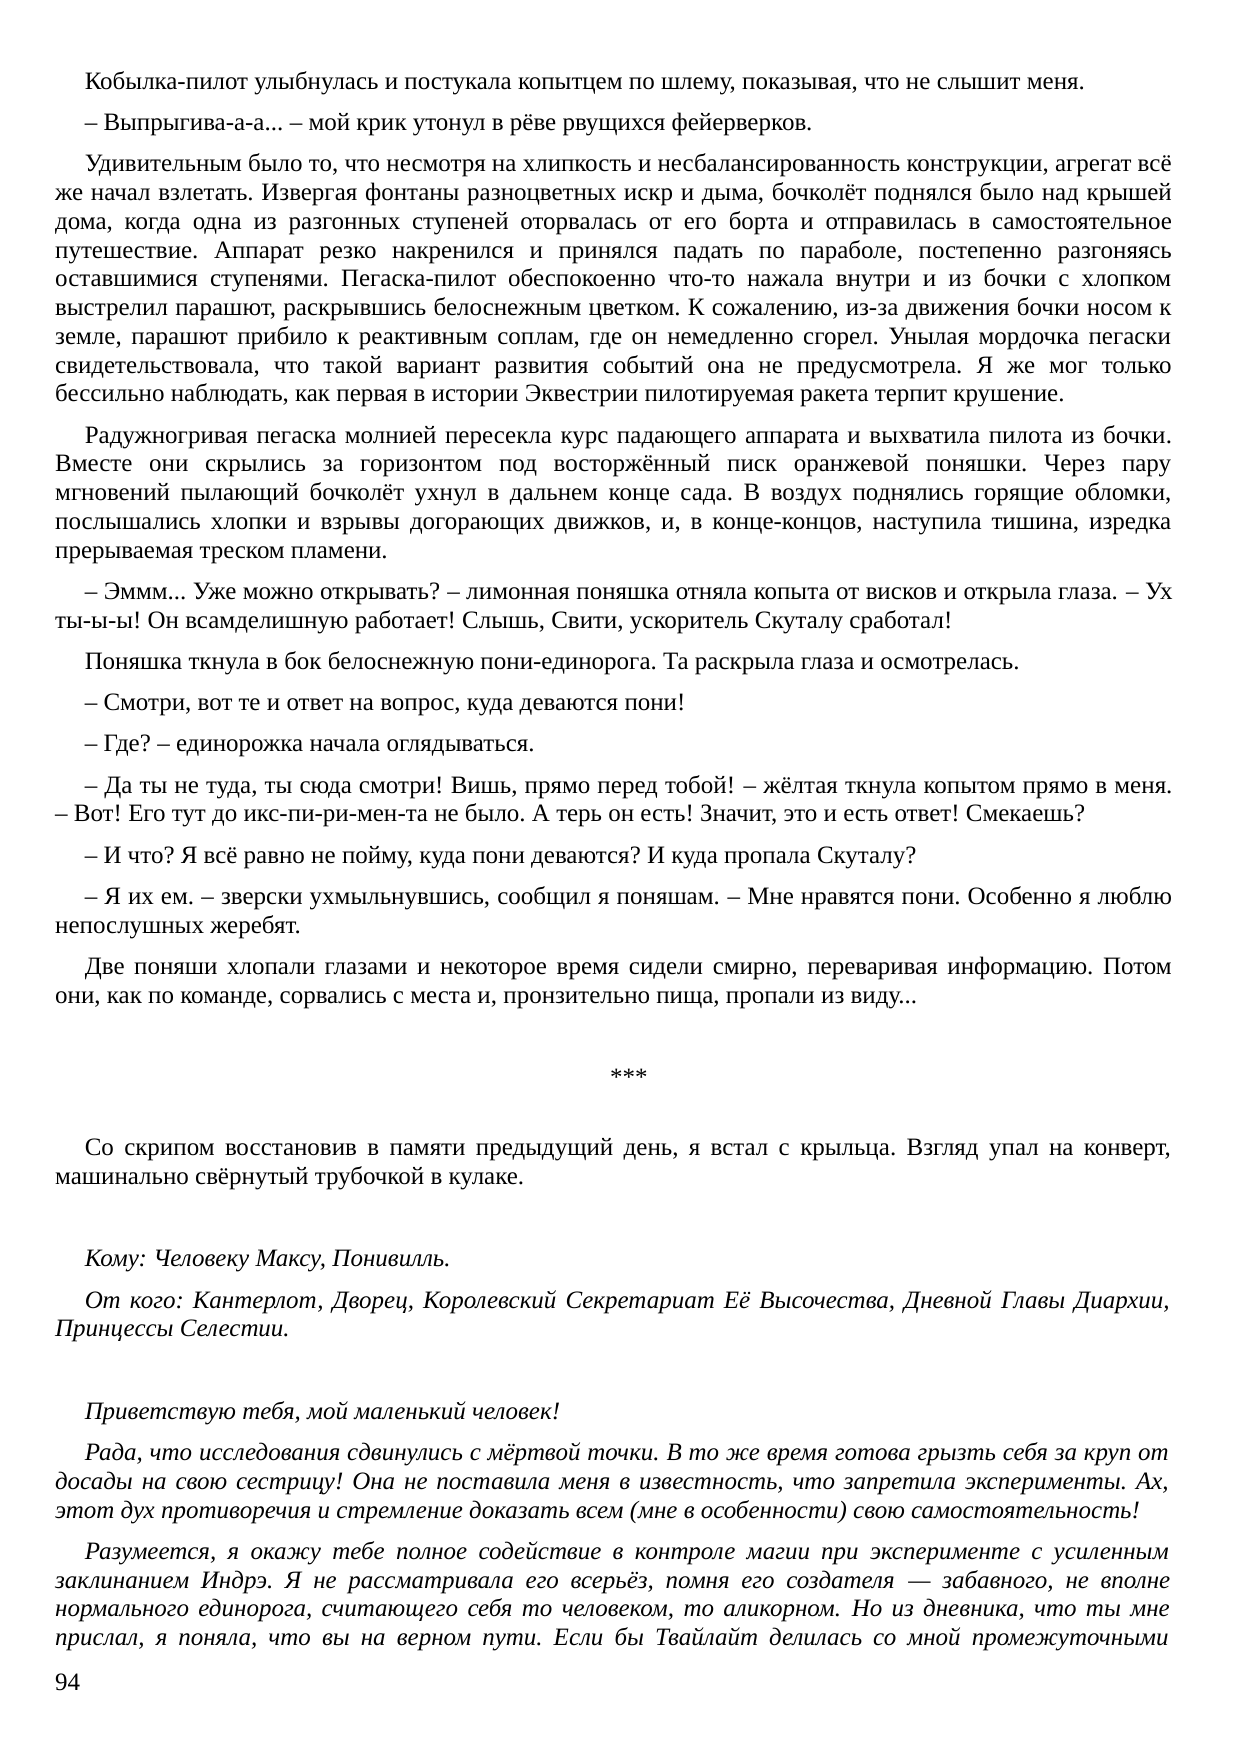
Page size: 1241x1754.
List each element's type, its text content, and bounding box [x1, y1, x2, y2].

text Приветствую тебя, мой маленький человек! [55, 1396, 1173, 1425]
text – И что? Я всё равно не пойму, куда пони деваются? И куда пропала Скуталу? [55, 840, 1173, 868]
text Две поняши хлопали глазами и некоторое время сидели смирно, переваривая информацию. Потом они, как по команде, сорвались с места и, пронзительно пища, пропали из виду... [55, 951, 1173, 1008]
text Со скрипом восстановив в памяти предыдущий день, я встал с крыльца. Взгляд упал на конверт, машинально свёрнутый трубочкой в кулаке. [55, 1132, 1173, 1190]
text – Я их ем. – зверски ухмыльнувшись, сообщил я поняшам. – Мне нравятся пони. Особенно я люблю непослушных жеребят. [55, 881, 1173, 938]
text – Выпрыгива-а-а... – мой крик утонул в рёве рвущихся фейерверков. [55, 107, 1173, 136]
text Разумеется, я окажу тебе полное содействие в контроле магии при эксперименте с усиленным заклинанием Индрэ. Я не рассматривала его всерьёз, помня его создателя — забавного, не вполне нормального единорога, считающего себя то человеком, то аликорном. Но из дневника, что ты мне прислал, я поняла, что вы на верном пути. Если бы Твайлайт делилась со мной промежуточными [55, 1536, 1173, 1651]
text *** [55, 1062, 1173, 1120]
text Кобылка-пилот улыбнулась и постукала копытцем по шлему, показывая, что не слышит меня. [55, 66, 1173, 95]
text От кого: Кантерлот, Дворец, Королевский Секретариат Её Высочества, Дневной Главы Диархии, Принцессы Селестии. [55, 1285, 1173, 1342]
text – Эммм... Уже можно открывать? – лимонная поняшка отняла копыта от висков и открыла глаза. – Ух ты-ы-ы! Он всамделишную работает! Слышь, Свити, ускоритель Скуталу сработал! [55, 576, 1173, 633]
text Поняшка ткнула в бок белоснежную пони-единорога. Та раскрыла глаза и осмотрелась. [55, 646, 1173, 675]
text – Где? – единорожка начала оглядываться. [55, 728, 1173, 757]
text Радужногривая пегаска молнией пересекла курс падающего аппарата и выхватила пилота из бочки. Вместе они скрылись за горизонтом под восторжённый писк оранжевой поняшки. Через пару мгновений пылающий бочколёт ухнул в дальнем конце сада. В воздух поднялись горящие обломки, послышались хлопки и взрывы догорающих движков, и, в конце-концов, наступила тишина, изредка прерываемая треском пламени. [55, 420, 1173, 563]
text – Смотри, вот те и ответ на вопрос, куда деваются пони! [55, 687, 1173, 716]
text Кому: Человеку Максу, Понивилль. [55, 1243, 1173, 1272]
text Удивительным было то, что несмотря на хлипкость и несбалансированность конструкции, агрегат всё же начал взлетать. Извергая фонтаны разноцветных искр и дыма, бочколёт поднялся было над крышей дома, когда одна из разгонных ступеней оторвалась от его борта и отправилась в самостоятельное путешествие. Аппарат резко накренился и принялся падать по параболе, постепенно разгоняясь оставшимися ступенями. Пегаска-пилот обеспокоенно что-то нажала внутри и из бочки с хлопком выстрелил парашют, раскрывшись белоснежным цветком. К сожалению, из-за движения бочки носом к земле, парашют прибило к реактивным соплам, где он немедленно сгорел. Унылая мордочка пегаски свидетельствовала, что такой вариант развития событий она не предусмотрела. Я же мог только бессильно наблюдать, как первая в истории Эквестрии пилотируемая ракета терпит крушение. [55, 148, 1173, 407]
text Рада, что исследования сдвинулись с мёртвой точки. В то же время готова грызть себя за круп от досады на свою сестрицу! Она не поставила меня в известность, что запретила эксперименты. Ах, этот дух противоречия и стремление доказать всем (мне в особенности) свою самостоятельность! [55, 1437, 1173, 1523]
text – Да ты не туда, ты сюда смотри! Вишь, прямо перед тобой! – жёлтая ткнула копытом прямо в меня. – Вот! Его тут до икс-пи-ри-мен-та не было. А терь он есть! Значит, это и есть ответ! Смекаешь? [55, 770, 1173, 827]
